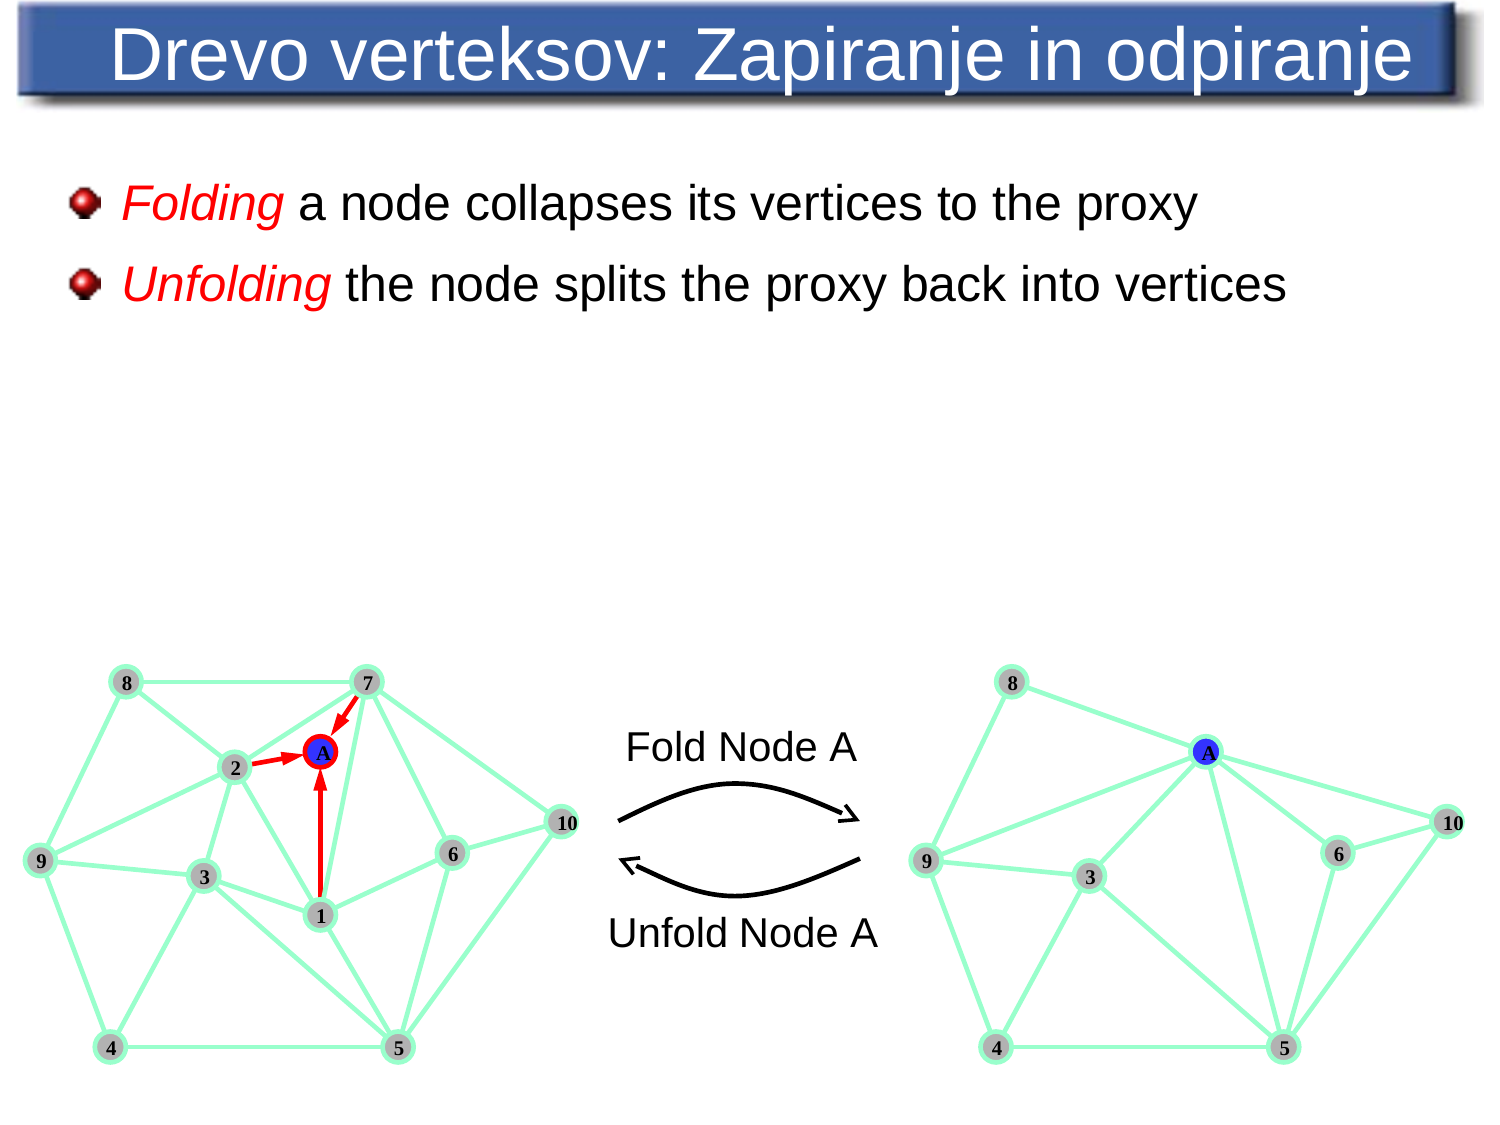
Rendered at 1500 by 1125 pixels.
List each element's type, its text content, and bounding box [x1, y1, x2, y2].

list Folding a node collapses its vertices to the proxy Unfolding the node splits the proxy back into vertices [50, 162, 1463, 1088]
title Drevo verteksov: Zapiranje in odpiranje [24, 0, 1500, 103]
picture [16, 0, 1484, 113]
text_box 9 [24, 844, 50, 877]
